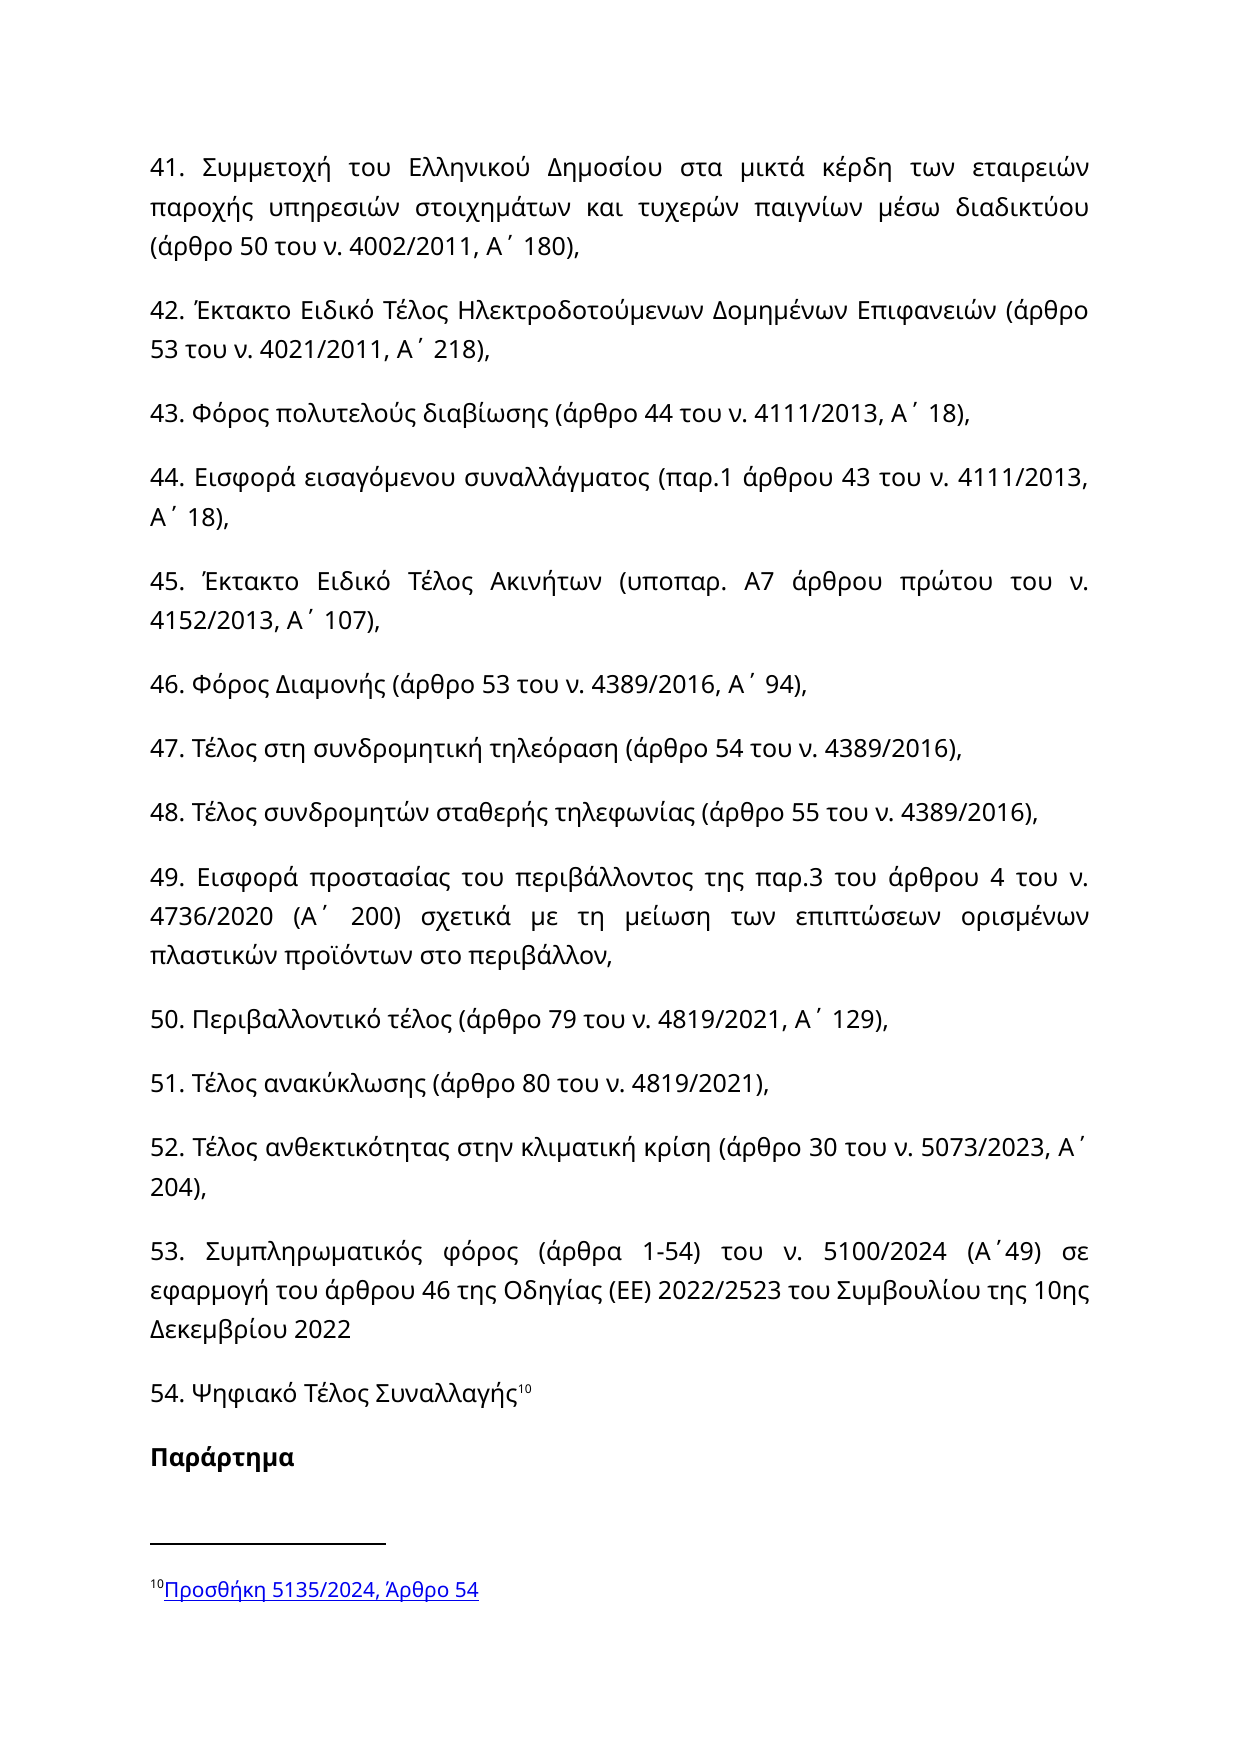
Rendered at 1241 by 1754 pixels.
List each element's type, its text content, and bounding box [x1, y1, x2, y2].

text 46. Φόρος Διαμονής (άρθρο 53 του ν. 4389/2016, Α΄ 94), [150, 667, 1090, 701]
text 52. Τέλος ανθεκτικότητας στην κλιματική κρίση (άρθρο 30 του ν. 5073/2023, Α΄ 204), [150, 1130, 1090, 1203]
title Παράρτημα [150, 1440, 1090, 1474]
text 43. Φόρος πολυτελούς διαβίωσης (άρθρο 44 του ν. 4111/2013, Α΄ 18), [150, 396, 1090, 430]
text 49. Εισφορά προστασίας του περιβάλλοντος της παρ.3 του άρθρου 4 του ν. 4736/2020 (Α΄ 200) σχετικά με τη μείωση των επιπτώσεων ορισμένων πλαστικών προϊόντων στο περιβάλλον, [150, 859, 1090, 972]
text 54. Ψηφιακό Τέλος Συναλλαγής [150, 1376, 1090, 1410]
text 42. Έκτακτο Ειδικό Τέλος Ηλεκτροδοτούμενων Δομημένων Επιφανειών (άρθρο 53 του ν. 4021/2011, Α΄ 218), [150, 292, 1090, 366]
text 47. Τέλος στη συνδρομητική τηλεόραση (άρθρο 54 του ν. 4389/2016), [150, 731, 1090, 765]
text 50. Περιβαλλοντικό τέλος (άρθρο 79 του ν. 4819/2021, Α΄ 129), [150, 1002, 1090, 1036]
text 41. Συμμετοχή του Ελληνικού Δημοσίου στα μικτά κέρδη των εταιρειών παροχής υπηρεσιών στοιχημάτων και τυχερών παιγνίων μέσω διαδικτύου (άρθρο 50 του ν. 4002/2011, Α΄ 180), [150, 150, 1090, 262]
text Προσθήκη 5135/2024, Άρθρο 54 [150, 1576, 1090, 1604]
text 48. Τέλος συνδρομητών σταθερής τηλεφωνίας (άρθρο 55 του ν. 4389/2016), [150, 795, 1090, 829]
text 44. Εισφορά εισαγόμενου συναλλάγματος (παρ.1 άρθρου 43 του ν. 4111/2013, Α΄ 18), [150, 460, 1090, 533]
text 45. Έκτακτο Ειδικό Τέλος Ακινήτων (υποπαρ. Α7 άρθρου πρώτου του ν. 4152/2013, Α΄ 107), [150, 563, 1090, 637]
text 51. Τέλος ανακύκλωσης (άρθρο 80 του ν. 4819/2021), [150, 1066, 1090, 1100]
text 53. Συμπληρωματικός φόρος (άρθρα 1-54) του ν. 5100/2024 (Α΄49) σε εφαρμογή του άρθρου 46 της Οδηγίας (ΕΕ) 2022/2523 του Συμβουλίου της 10ης Δεκεμβρίου 2022 [150, 1233, 1090, 1346]
